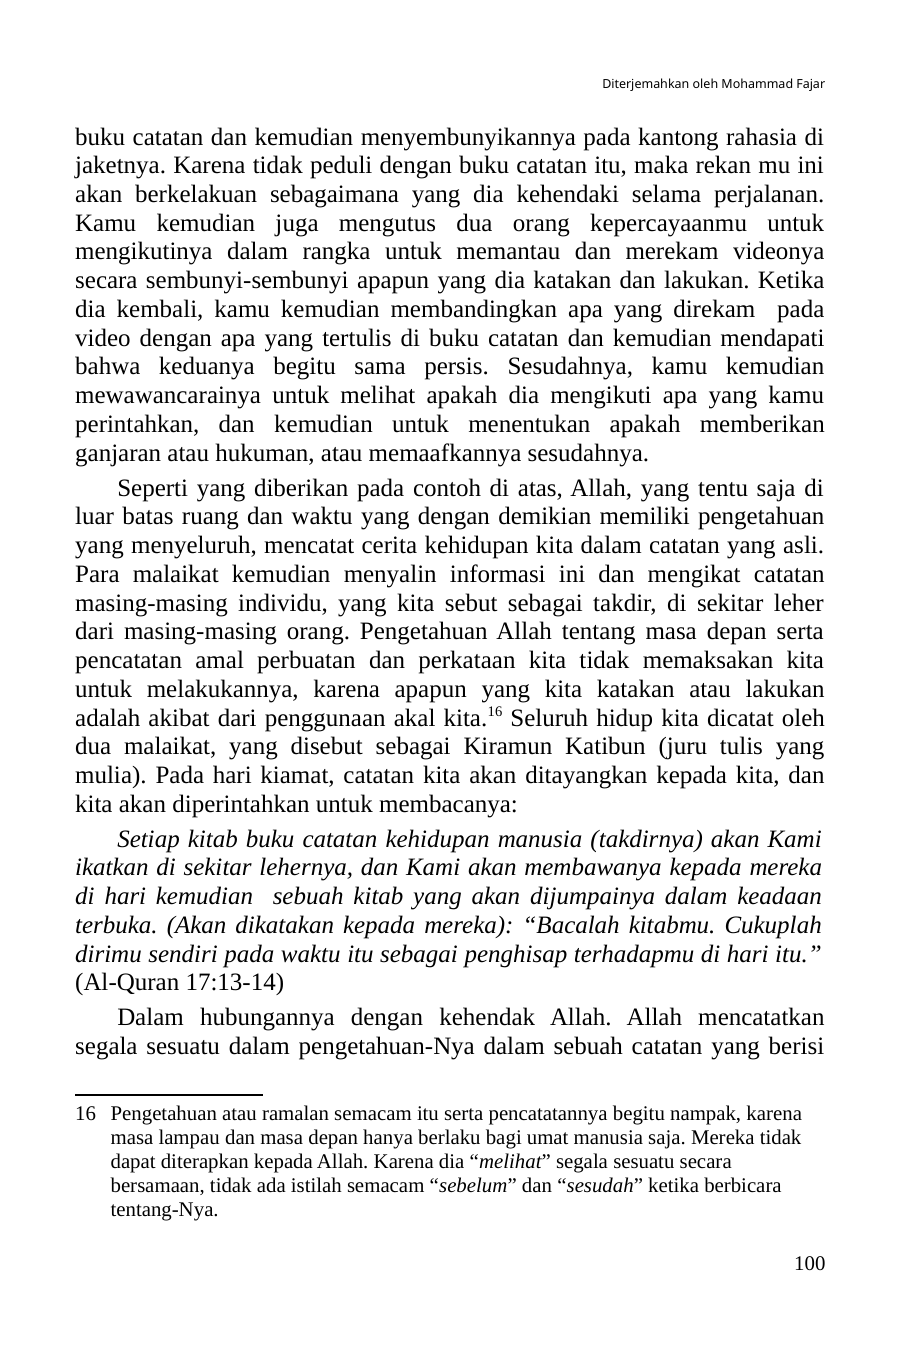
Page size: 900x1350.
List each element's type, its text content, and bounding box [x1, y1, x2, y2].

text Dalam hubungannya dengan kehendak Allah. Allah mencatatkan segala sesuatu dalam pengetahuan-Nya dalam sebuah catatan yang berisi [75, 1002, 825, 1060]
text Setiap kitab buku catatan kehidupan manusia (takdirnya) akan Kami ikatkan di sekitar lehernya, dan Kami akan membawanya kepada mereka di hari kemudian sebuah kitab yang akan dijumpainya dalam keadaan terbuka. (Akan dikatakan kepada mereka): “Bacalah kitabmu. Cukuplah dirimu sendiri pada waktu itu sebagai penghisap terhadapmu di hari itu.” (Al-Quran 17:13-14) [75, 824, 825, 996]
text Seperti yang diberikan pada contoh di atas, Allah, yang tentu saja di luar batas ruang dan waktu yang dengan demikian memiliki pengetahuan yang menyeluruh, mencatat cerita kehidupan kita dalam catatan yang asli. Para malaikat kemudian menyalin informasi ini dan mengikat catatan masing-masing individu, yang kita sebut sebagai takdir, di sekitar leher dari masing-masing orang. Pengetahuan Allah tentang masa depan serta pencatatan amal perbuatan dan perkataan kita tidak memaksakan kita untuk melakukannya, karena apapun yang kita katakan atau lakukan adalah akibat dari penggunaan akal kita. Seluruh hidup kita dicatat oleh dua malaikat, yang disebut sebagai Kiramun Katibun (juru tulis yang mulia). Pada hari kiamat, catatan kita akan ditayangkan kepada kita, dan kita akan diperintahkan untuk membacanya: [75, 473, 825, 818]
text buku catatan dan kemudian menyembunyikannya pada kantong rahasia di jaketnya. Karena tidak peduli dengan buku catatan itu, maka rekan mu ini akan berkelakuan sebagaimana yang dia kehendaki selama perjalanan. Kamu kemudian juga mengutus dua orang kepercayaanmu untuk mengikutinya dalam rangka untuk memantau dan merekam videonya secara sembunyi-sembunyi apapun yang dia katakan dan lakukan. Ketika dia kembali, kamu kemudian membandingkan apa yang direkam pada video dengan apa yang tertulis di buku catatan dan kemudian mendapati bahwa keduanya begitu sama persis. Sesudahnya, kamu kemudian mewawancarainya untuk melihat apakah dia mengikuti apa yang kamu perintahkan, dan kemudian untuk menentukan apakah memberikan ganjaran atau hukuman, atau memaafkannya sesudahnya. [75, 122, 825, 467]
text Pengetahuan atau ramalan semacam itu serta pencatatannya begitu nampak, karena masa lampau dan masa depan hanya berlaku bagi umat manusia saja. Mereka tidak dapat diterapkan kepada Allah. Karena dia “melihat” segala sesuatu secara bersamaan, tidak ada istilah semacam “sebelum” dan “sesudah” ketika berbicara tentang-Nya. [75, 1101, 825, 1221]
